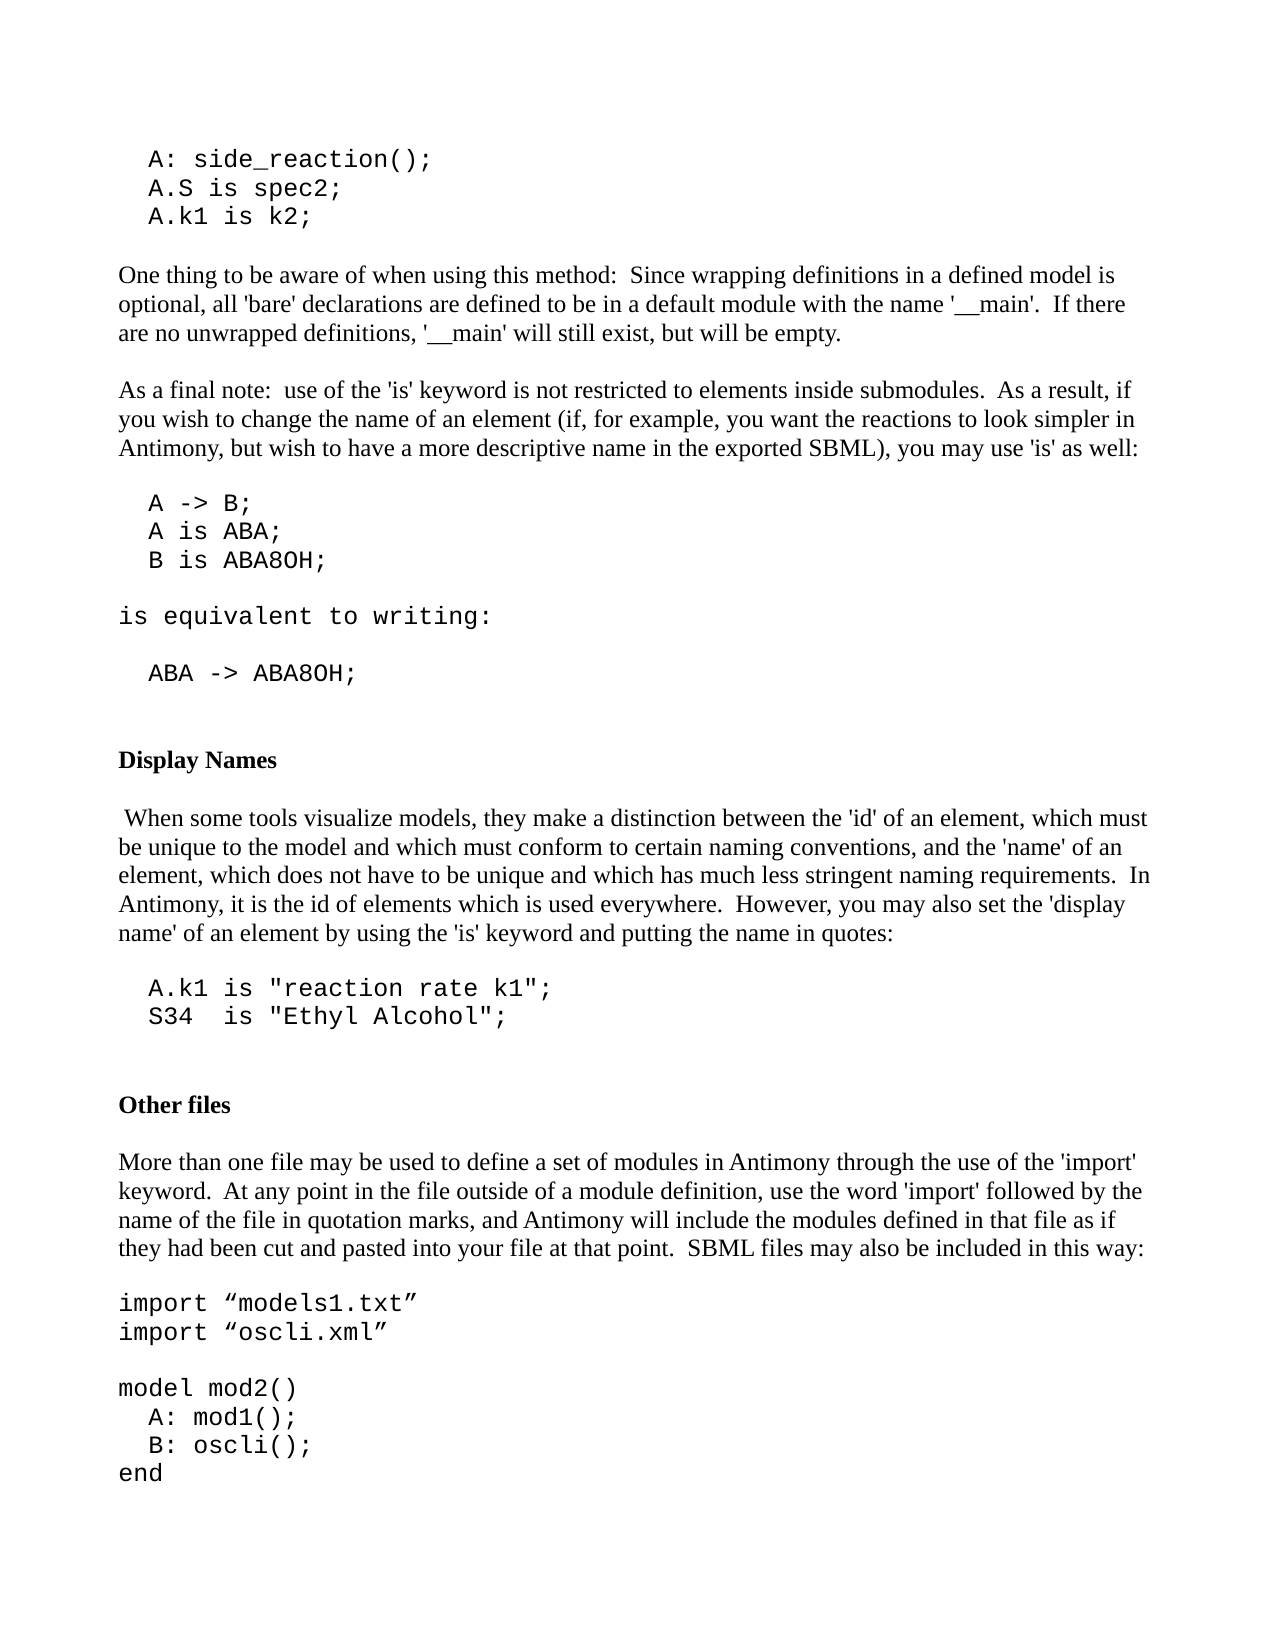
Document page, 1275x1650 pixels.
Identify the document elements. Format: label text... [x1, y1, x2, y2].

text model mod2() [118, 1376, 1157, 1404]
text B: oscli(); [118, 1433, 1157, 1461]
text A is ABA; [118, 519, 1157, 547]
text Display Names [118, 746, 1157, 774]
text More than one file may be used to define a set of modules in Antimony through the use of the 'import' keyword. At any point in the file outside of a module definition, use the word 'import' followed by the name of the file in quotation marks, and Antimony will include the modules defined in that file as if they had been cut and pasted into your file at that point. SBML files may also be included in this way: [118, 1147, 1157, 1262]
text import “models1.txt” [118, 1291, 1157, 1319]
text A -> B; [118, 491, 1157, 519]
text S34 is "Ethyl Alcohol"; [118, 1004, 1157, 1032]
text A.k1 is k2; [118, 203, 1157, 232]
text One thing to be aware of when using this method: Since wrapping definitions in a defined model is optional, all 'bare' declarations are defined to be in a default module with the name '__main'. If there are no unwrapped definitions, '__main' will still exist, but will be empty. [118, 261, 1157, 347]
text A: mod1(); [118, 1404, 1157, 1433]
text ABA -> ABA8OH; [118, 661, 1157, 689]
text import “oscli.xml” [118, 1319, 1157, 1348]
text is equivalent to writing: [118, 604, 1157, 632]
text end [118, 1461, 1157, 1489]
text A.k1 is "reaction rate k1"; [118, 976, 1157, 1004]
text When some tools visualize models, they make a distinction between the 'id' of an element, which must be unique to the model and which must conform to certain naming conventions, and the 'name' of an element, which does not have to be unique and which has much less stringent naming requirements. In Antimony, it is the id of elements which is used everywhere. However, you may also set the 'display name' of an element by using the 'is' keyword and putting the name in quotes: [118, 803, 1157, 947]
text B is ABA8OH; [118, 547, 1157, 576]
text A: side_reaction(); [118, 147, 1157, 175]
text Other files [118, 1090, 1157, 1118]
text As a final note: use of the 'is' keyword is not restricted to elements inside submodules. As a result, if you wish to change the name of an element (if, for example, you want the reactions to look simpler in Antimony, but wish to have a more descriptive name in the exported SBML), you may use 'is' as well: [118, 376, 1157, 462]
text A.S is spec2; [118, 175, 1157, 203]
